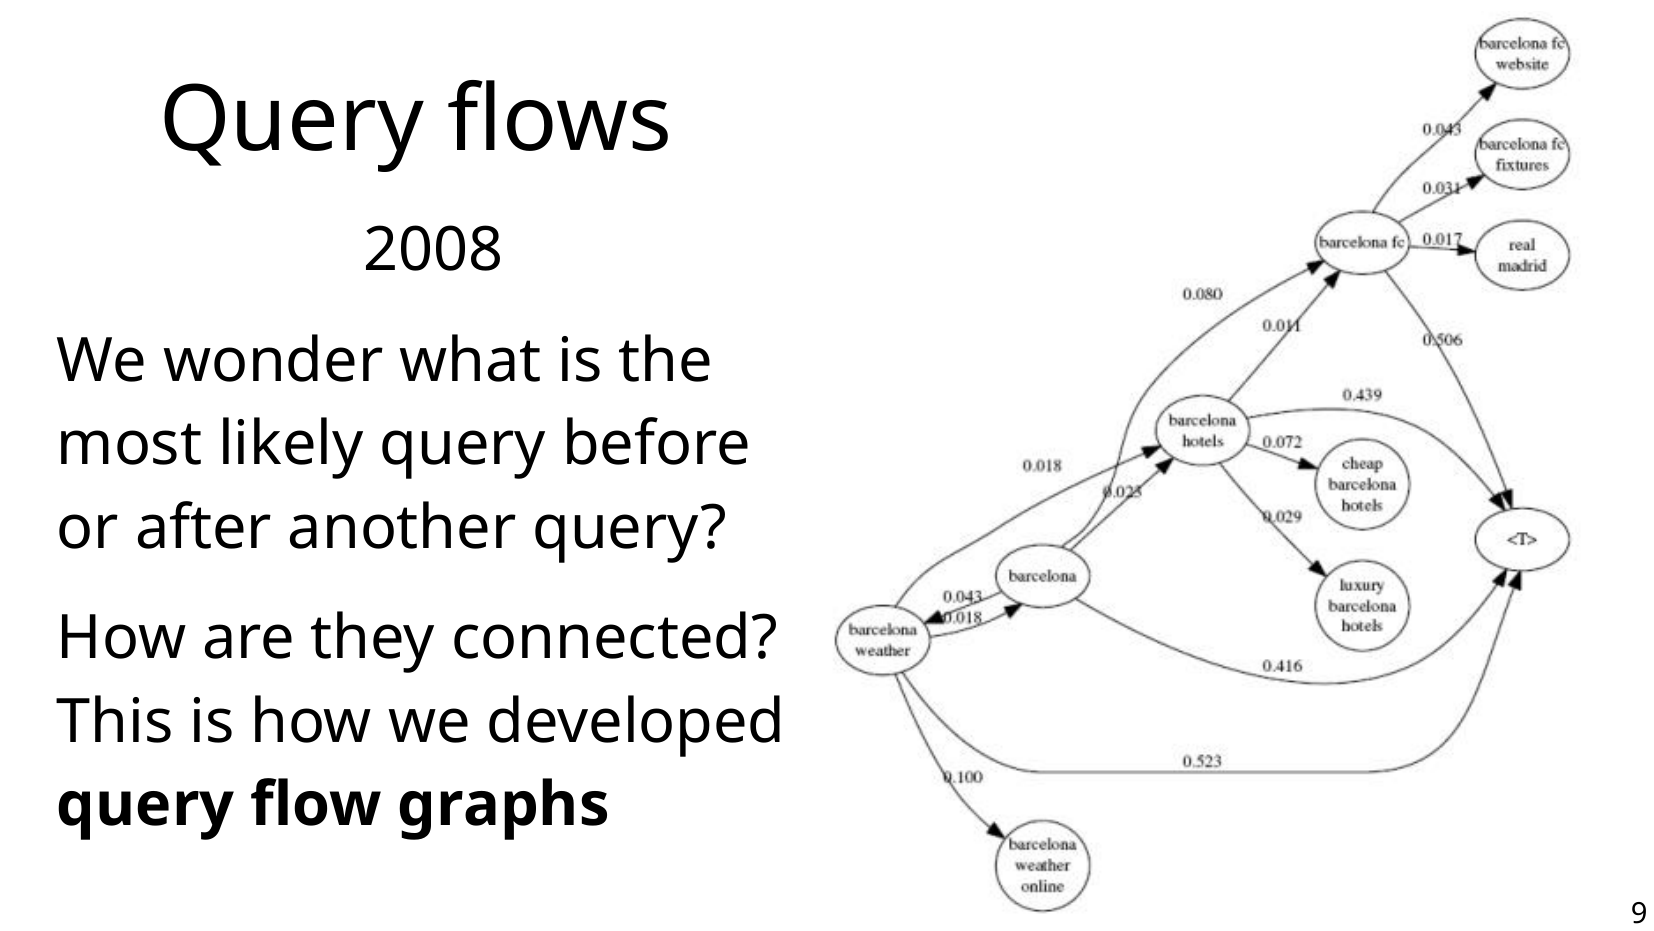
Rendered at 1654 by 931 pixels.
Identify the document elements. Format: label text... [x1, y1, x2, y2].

text_box [435, 15, 1096, 406]
title Query flows [82, 37, 751, 193]
list 2008 We wonder what is the most likely query before or after another query? How are they connected? This is how we developed query flow graphs [56, 205, 811, 856]
picture [810, 11, 1609, 929]
